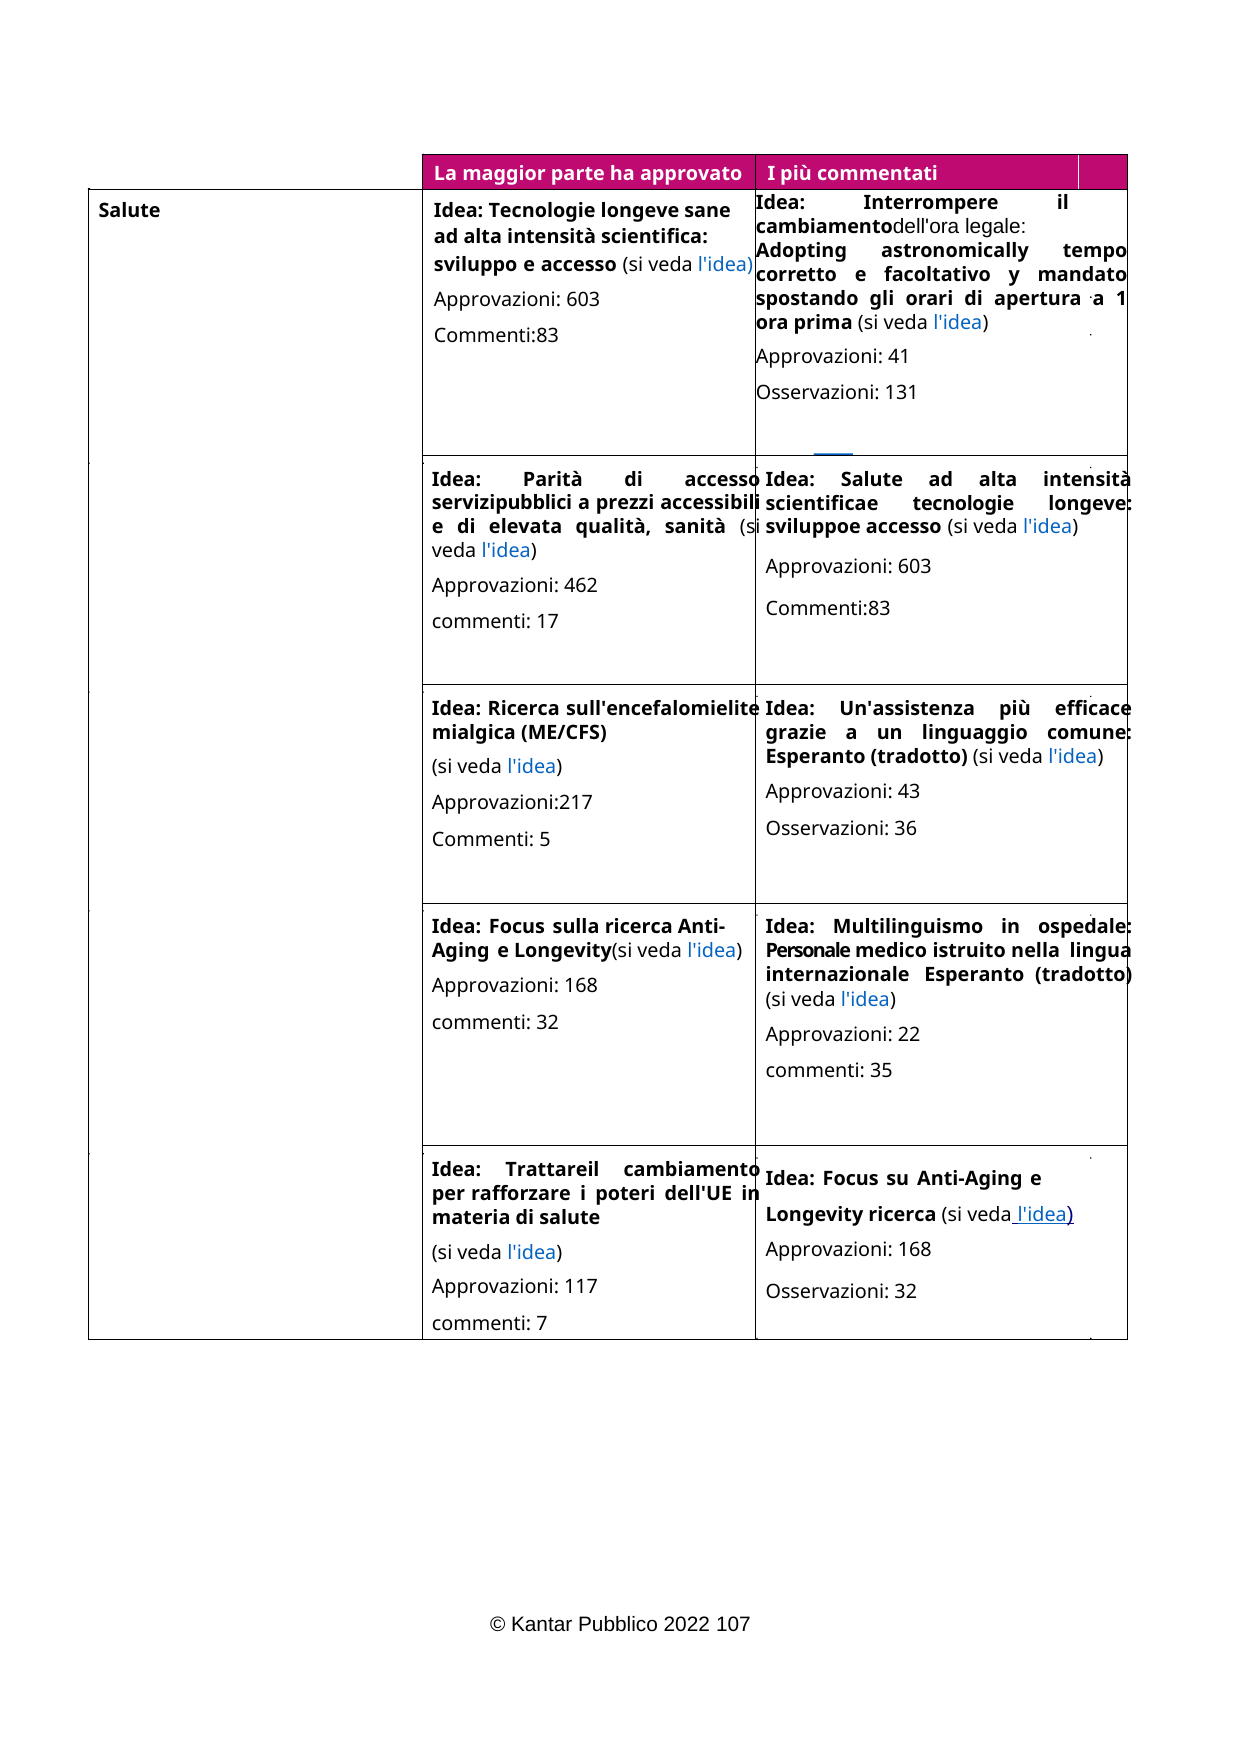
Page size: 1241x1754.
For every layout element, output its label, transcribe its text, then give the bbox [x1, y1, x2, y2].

table_header [756, 155, 767, 189]
table_header [89, 154, 422, 189]
table_cell Salute [89, 190, 422, 1339]
table_cell Idea: Parità di accesso servizipubblici a prezzi accessibili e di elevata qualità, sanità (si veda l'idea) Approvazioni: 462 commenti: 17 [423, 456, 755, 684]
table_header I più commentati [767, 155, 1078, 189]
table_cell Idea: Tecnologie longeve sane ad alta intensità scientifica: sviluppo e accesso (si veda l'idea) Approvazioni: 603 Commenti:83 [423, 190, 755, 455]
table_cell Idea: Trattareil cambiamento per rafforzare i poteri dell'UE in materia di salute (si veda l'idea) Approvazioni: 117 commenti: 7 [423, 1146, 755, 1339]
table_cell Idea: Interrompere il cambiamentodell'ora legale: Adopting astronomically tempo corretto e facoltativo y mandato spostando gli orari di apertura a 1 ora prima (si veda l'idea) Approvazioni: 41 Osservazioni: 131 [756, 190, 1127, 455]
table_cell Idea: Un'assistenza più efficace grazie a un linguaggio comune: Esperanto (tradotto) (si veda l'idea) Approvazioni: 43 Osservazioni: 36 [756, 685, 1127, 903]
table_header [1079, 155, 1127, 189]
table_header [423, 155, 434, 189]
table_cell Idea: Focus su Anti-Aging e Longevity ricerca (si veda l'idea) Approvazioni: 168 Osservazioni: 32 [756, 1146, 1127, 1339]
table_cell Idea: Ricerca sull'encefalomielite mialgica (ME/CFS) (si veda l'idea) Approvazioni:217 Commenti: 5 [423, 685, 755, 903]
table_header [745, 155, 755, 189]
table_header La maggior parte ha approvato [434, 155, 745, 189]
table_cell Idea: Focus sulla ricerca Anti-Aging e Longevity(si veda l'idea) Approvazioni: 168 commenti: 32 [423, 904, 755, 1145]
table_cell Idea: Salute ad alta intensità scientificae tecnologie longeve: sviluppoe accesso (si veda l'idea) Approvazioni: 603 Commenti:83 [756, 456, 1127, 684]
table_cell Idea: Multilinguismo in ospedale: Personale medico istruito nella lingua internazionale Esperanto (tradotto) (si veda l'idea) Approvazioni: 22 commenti: 35 [756, 904, 1127, 1145]
